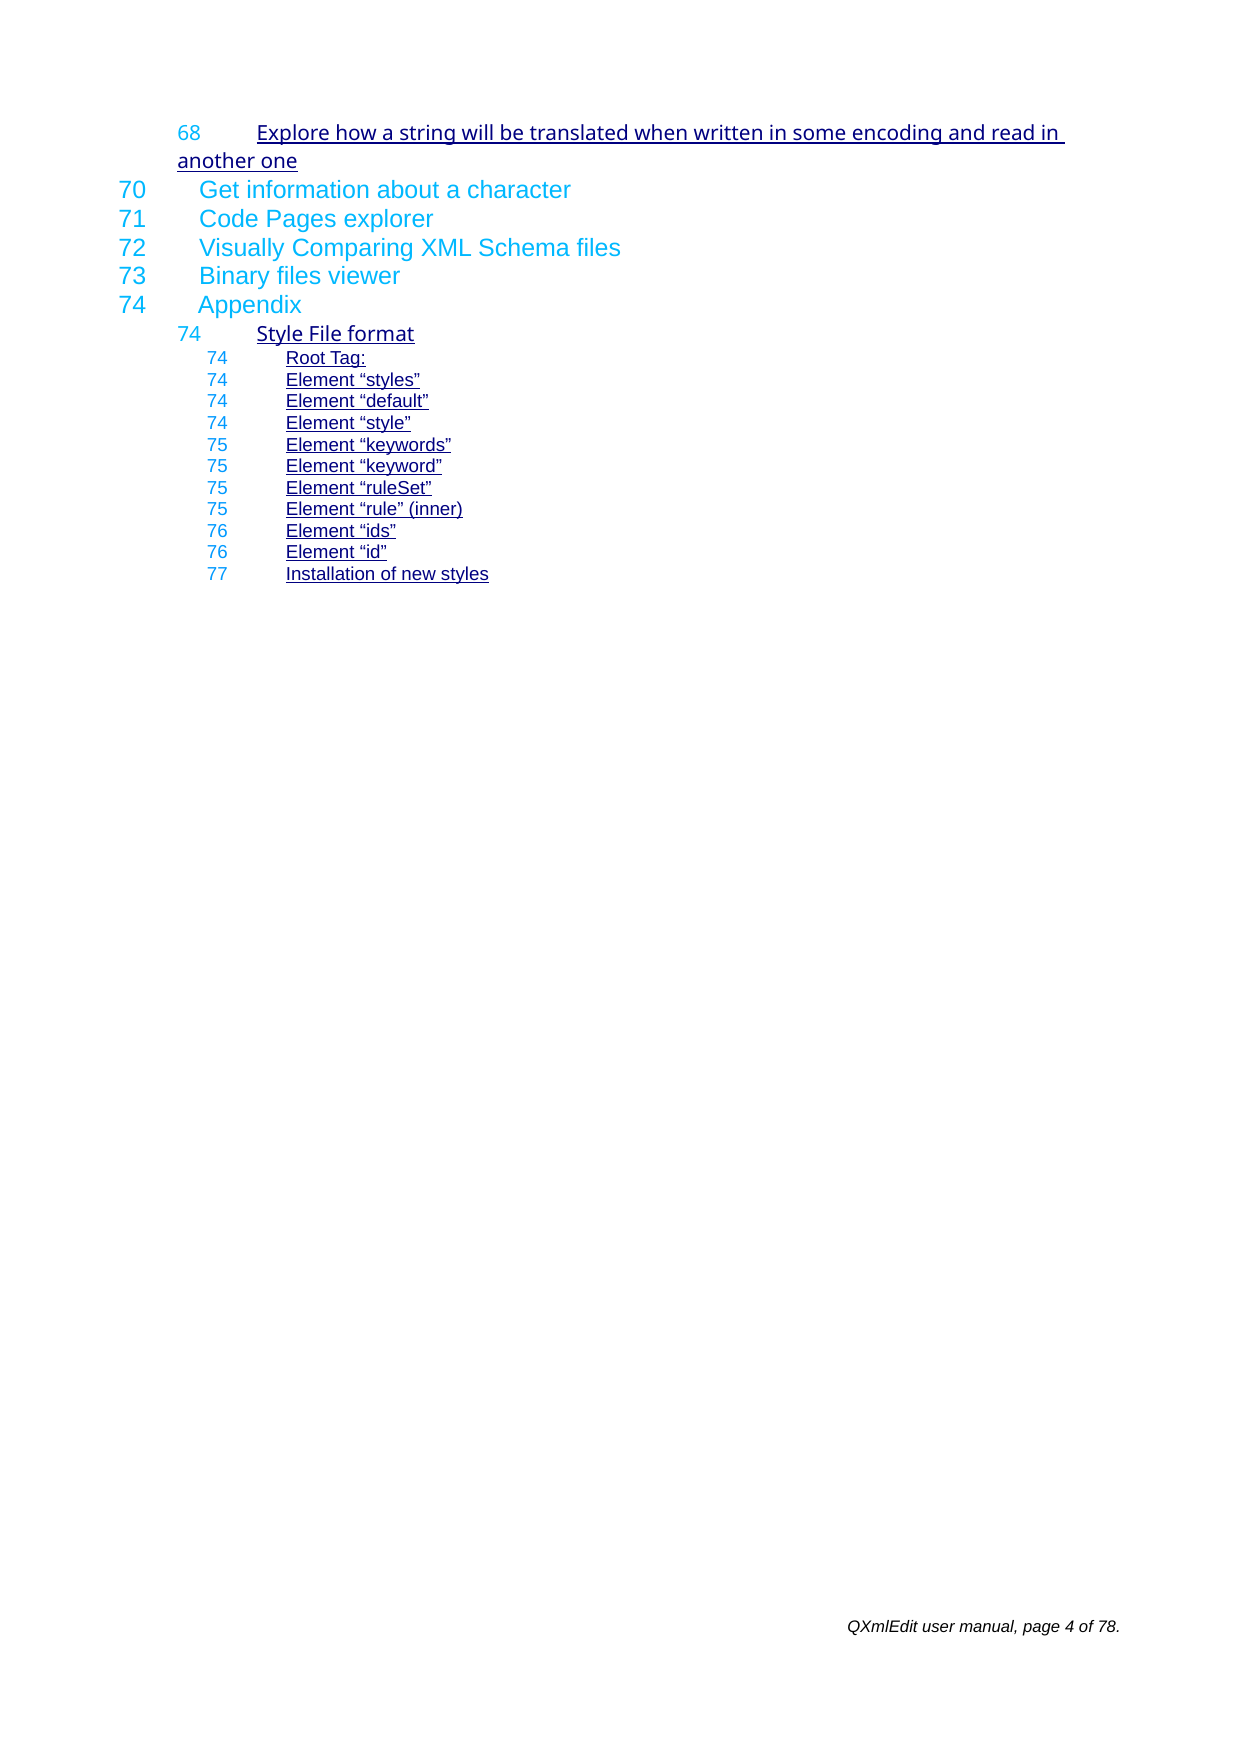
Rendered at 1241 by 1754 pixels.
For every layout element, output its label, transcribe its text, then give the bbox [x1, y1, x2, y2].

text 72 Visually Comparing XML Schema files [118, 232, 1122, 261]
text 74 Element “style” [207, 412, 1122, 433]
text 71 Code Pages explorer [118, 204, 1122, 232]
text 68 Explore how a string will be translated when written in some encoding and read in another one [177, 118, 1122, 175]
text 74 Appendix [118, 290, 1122, 319]
text 75 Element “keyword” [207, 455, 1122, 477]
text 76 Element “id” [207, 541, 1122, 563]
text 75 Element “keywords” [207, 433, 1122, 455]
text 74 Root Tag: [207, 347, 1122, 369]
text 76 Element “ids” [207, 520, 1122, 541]
text 70 Get information about a character [118, 175, 1122, 204]
text 75 Element “ruleSet” [207, 477, 1122, 498]
text 74 Style File format [177, 319, 1122, 347]
text 75 Element “rule” (inner) [207, 498, 1122, 520]
text 74 Element “default” [207, 390, 1122, 412]
text 74 Element “styles” [207, 369, 1122, 390]
text 77 Installation of new styles [207, 563, 1122, 584]
text 73 Binary files viewer [118, 261, 1122, 290]
